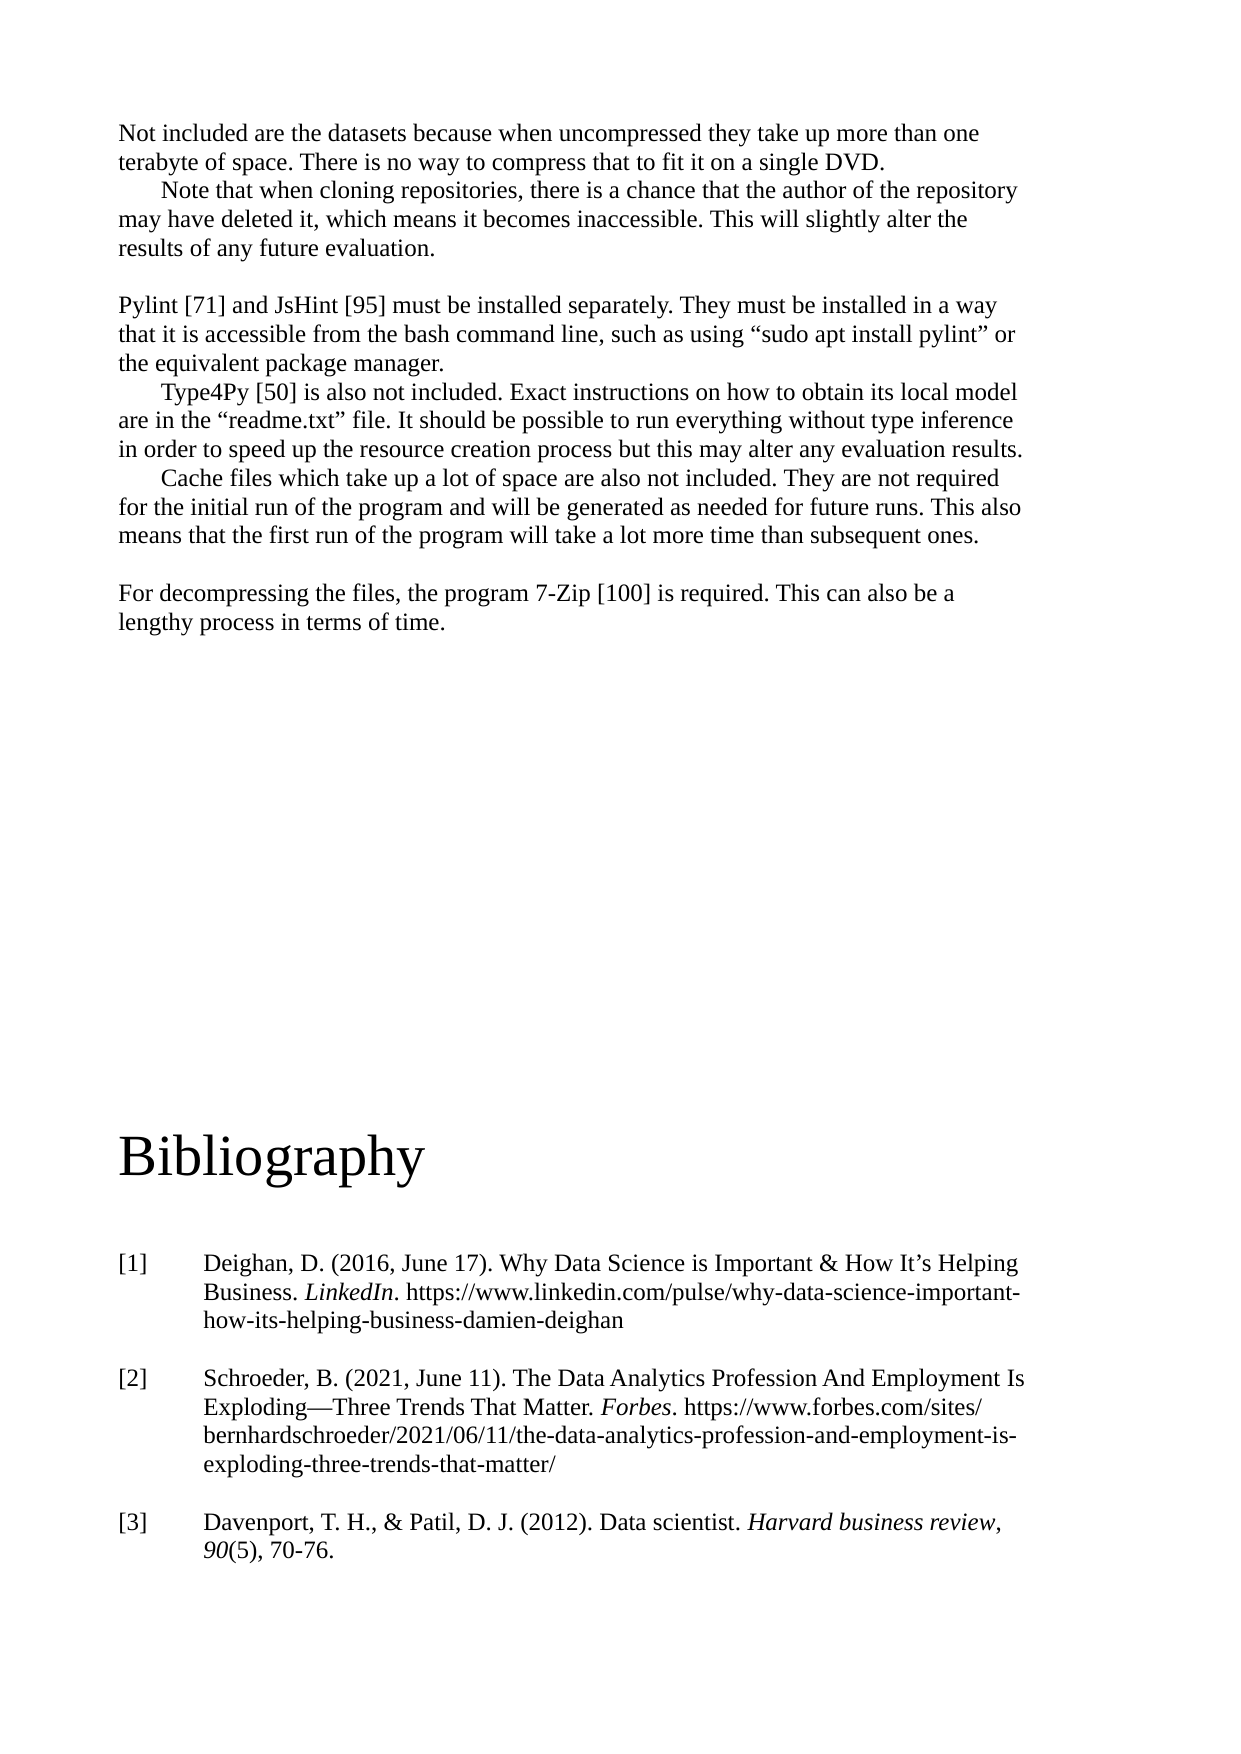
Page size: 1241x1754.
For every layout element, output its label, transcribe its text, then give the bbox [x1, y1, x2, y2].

subtitle Bibliography [118, 1121, 1033, 1188]
text For decompressing the files, the program 7-Zip [100] is required. This can also be a lengthy process in terms of time. [118, 578, 1033, 636]
text Type4Py [50] is also not included. Exact instructions on how to obtain its local model are in the “readme.txt” file. It should be possible to run everything without type inference in order to speed up the resource creation process but this may alter any evaluation results. [118, 377, 1033, 463]
text bernhardschroeder/2021/06/11/the-data-analytics-profession-and-employment-is- exploding-three-trends-that-matter/ [118, 1421, 1033, 1478]
text [3] Davenport, T. H., & Patil, D. J. (2012). Data scientist. Harvard business review, 90(5), 70-76. [118, 1507, 1033, 1564]
text [1] Deighan, D. (2016, June 17). Why Data Science is Important & How It’s Helping Business. LinkedIn. https://www.linkedin.com/pulse/why-data-science-important- how-its-helping-business-damien-deighan [118, 1248, 1033, 1334]
text Pylint [71] and JsHint [95] must be installed separately. They must be installed in a way that it is accessible from the bash command line, such as using “sudo apt install pylint” or the equivalent package manager. [118, 291, 1033, 377]
text Note that when cloning repositories, there is a chance that the author of the repository may have deleted it, which means it becomes inaccessible. This will slightly alter the results of any future evaluation. [118, 176, 1033, 262]
text Not included are the datasets because when uncompressed they take up more than one terabyte of space. There is no way to compress that to fit it on a single DVD. [118, 118, 1033, 176]
text [2] Schroeder, B. (2021, June 11). The Data Analytics Profession And Employment Is Exploding—Three Trends That Matter. Forbes. https://www.forbes.com/sites/ [118, 1363, 1033, 1421]
text Cache files which take up a lot of space are also not included. They are not required for the initial run of the program and will be generated as needed for future runs. This also means that the first run of the program will take a lot more time than subsequent ones. [118, 463, 1033, 549]
